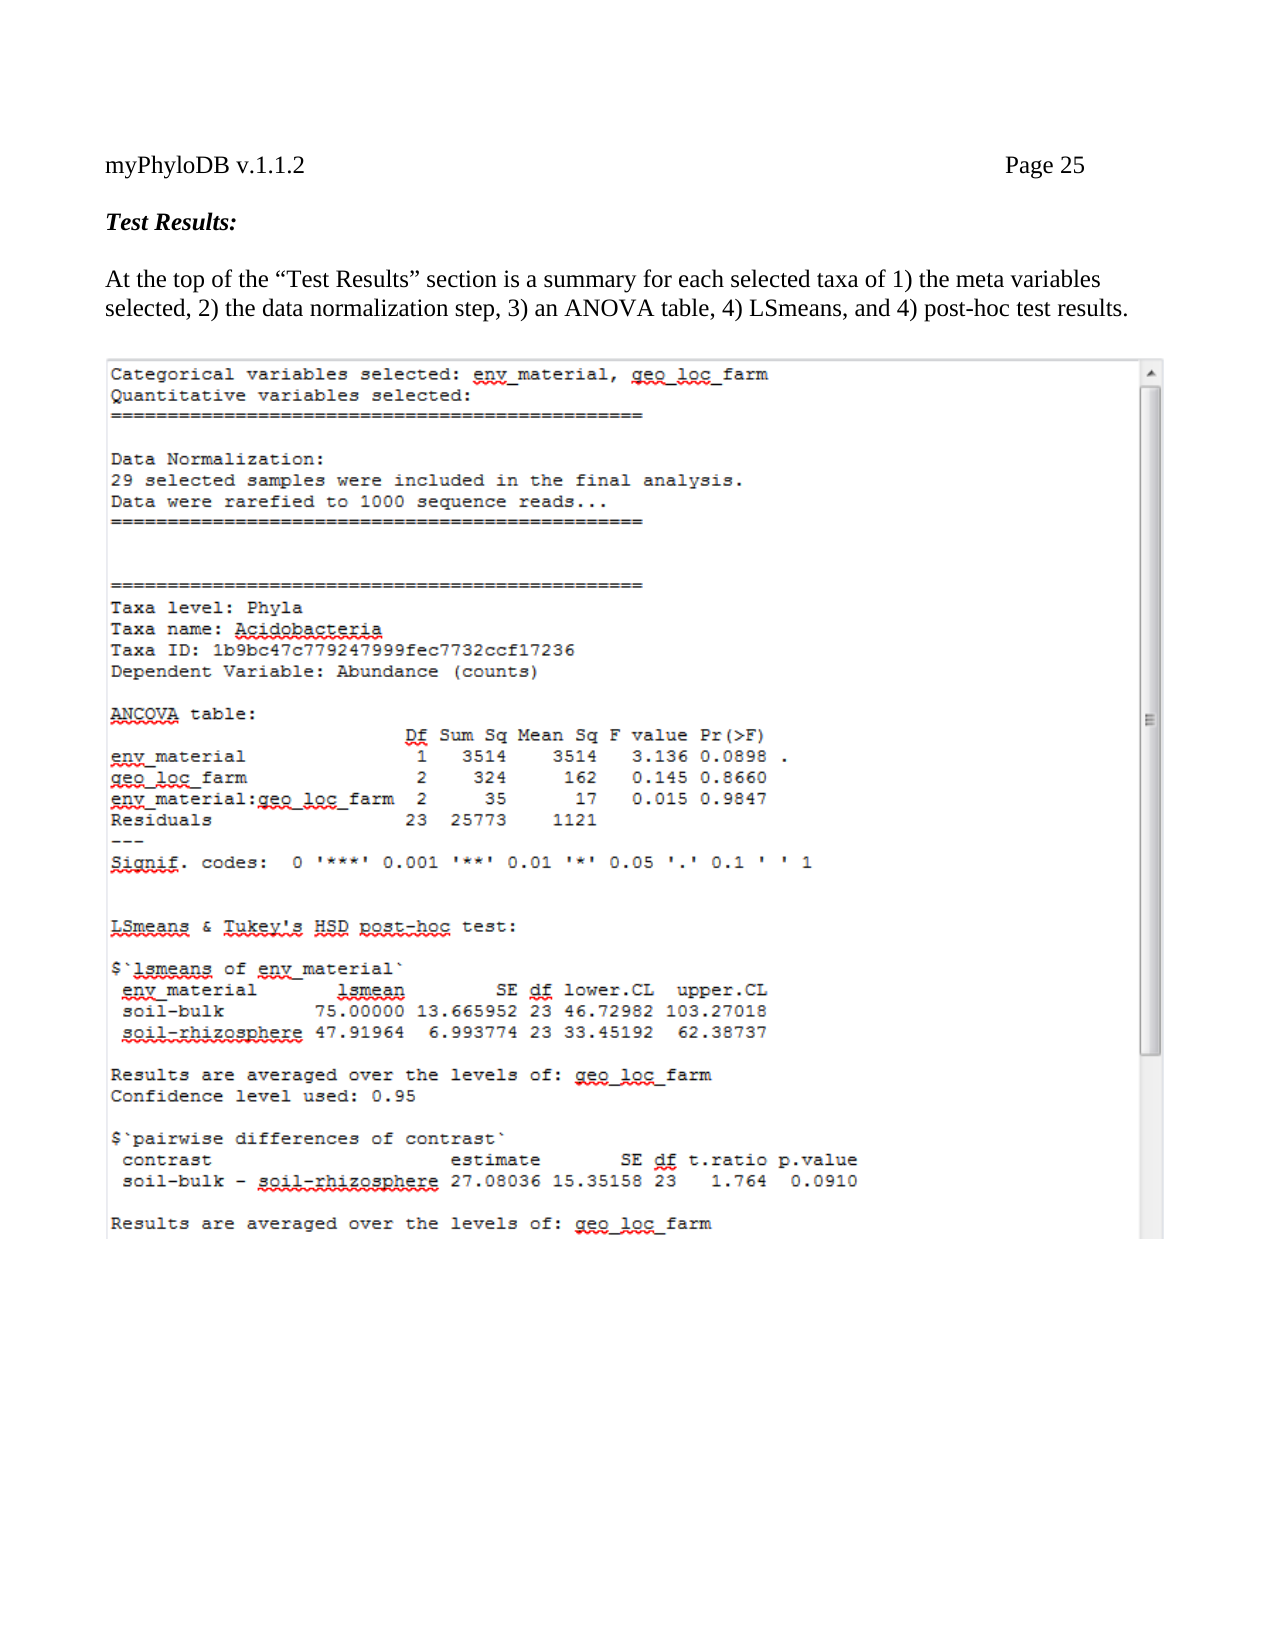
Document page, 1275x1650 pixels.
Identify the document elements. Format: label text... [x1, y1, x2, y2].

text At the top of the “Test Results” section is a summary for each selected taxa of 1) the meta variables selected, 2) the data normalization step, 3) an ANOVA table, 4) LSmeans, and 4) post-hoc test results. [105, 264, 1170, 322]
text Test Results: [105, 207, 1170, 236]
picture [105, 350, 1170, 1239]
